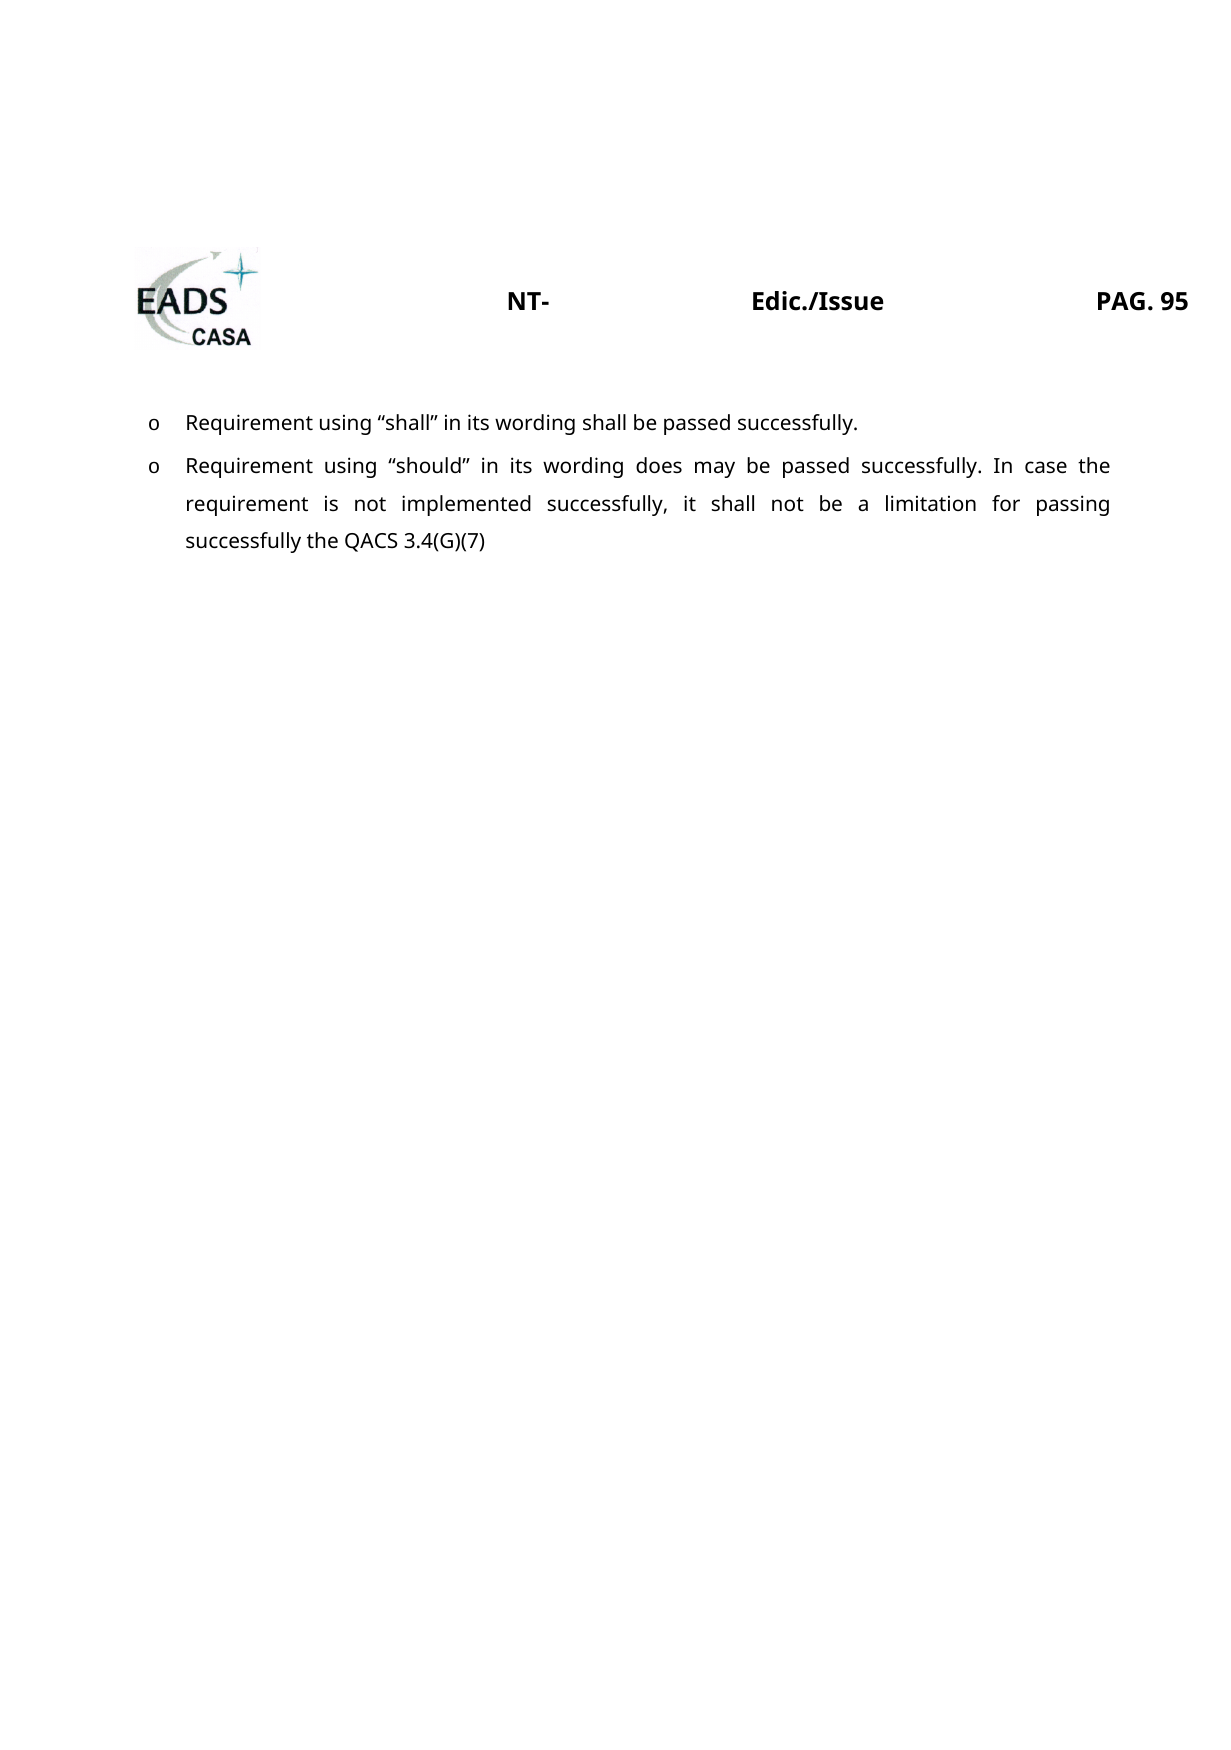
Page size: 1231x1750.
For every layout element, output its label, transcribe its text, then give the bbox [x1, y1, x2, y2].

list Requirement using “should” in its wording does may be passed successfully. In case the requirement is not implemented successfully, it shall not be a limitation for passing successfully the QACS 3.4(G)(7) [148, 442, 1112, 555]
picture [134, 247, 261, 350]
list Requirement using “shall” in its wording shall be passed successfully. [148, 399, 1112, 436]
